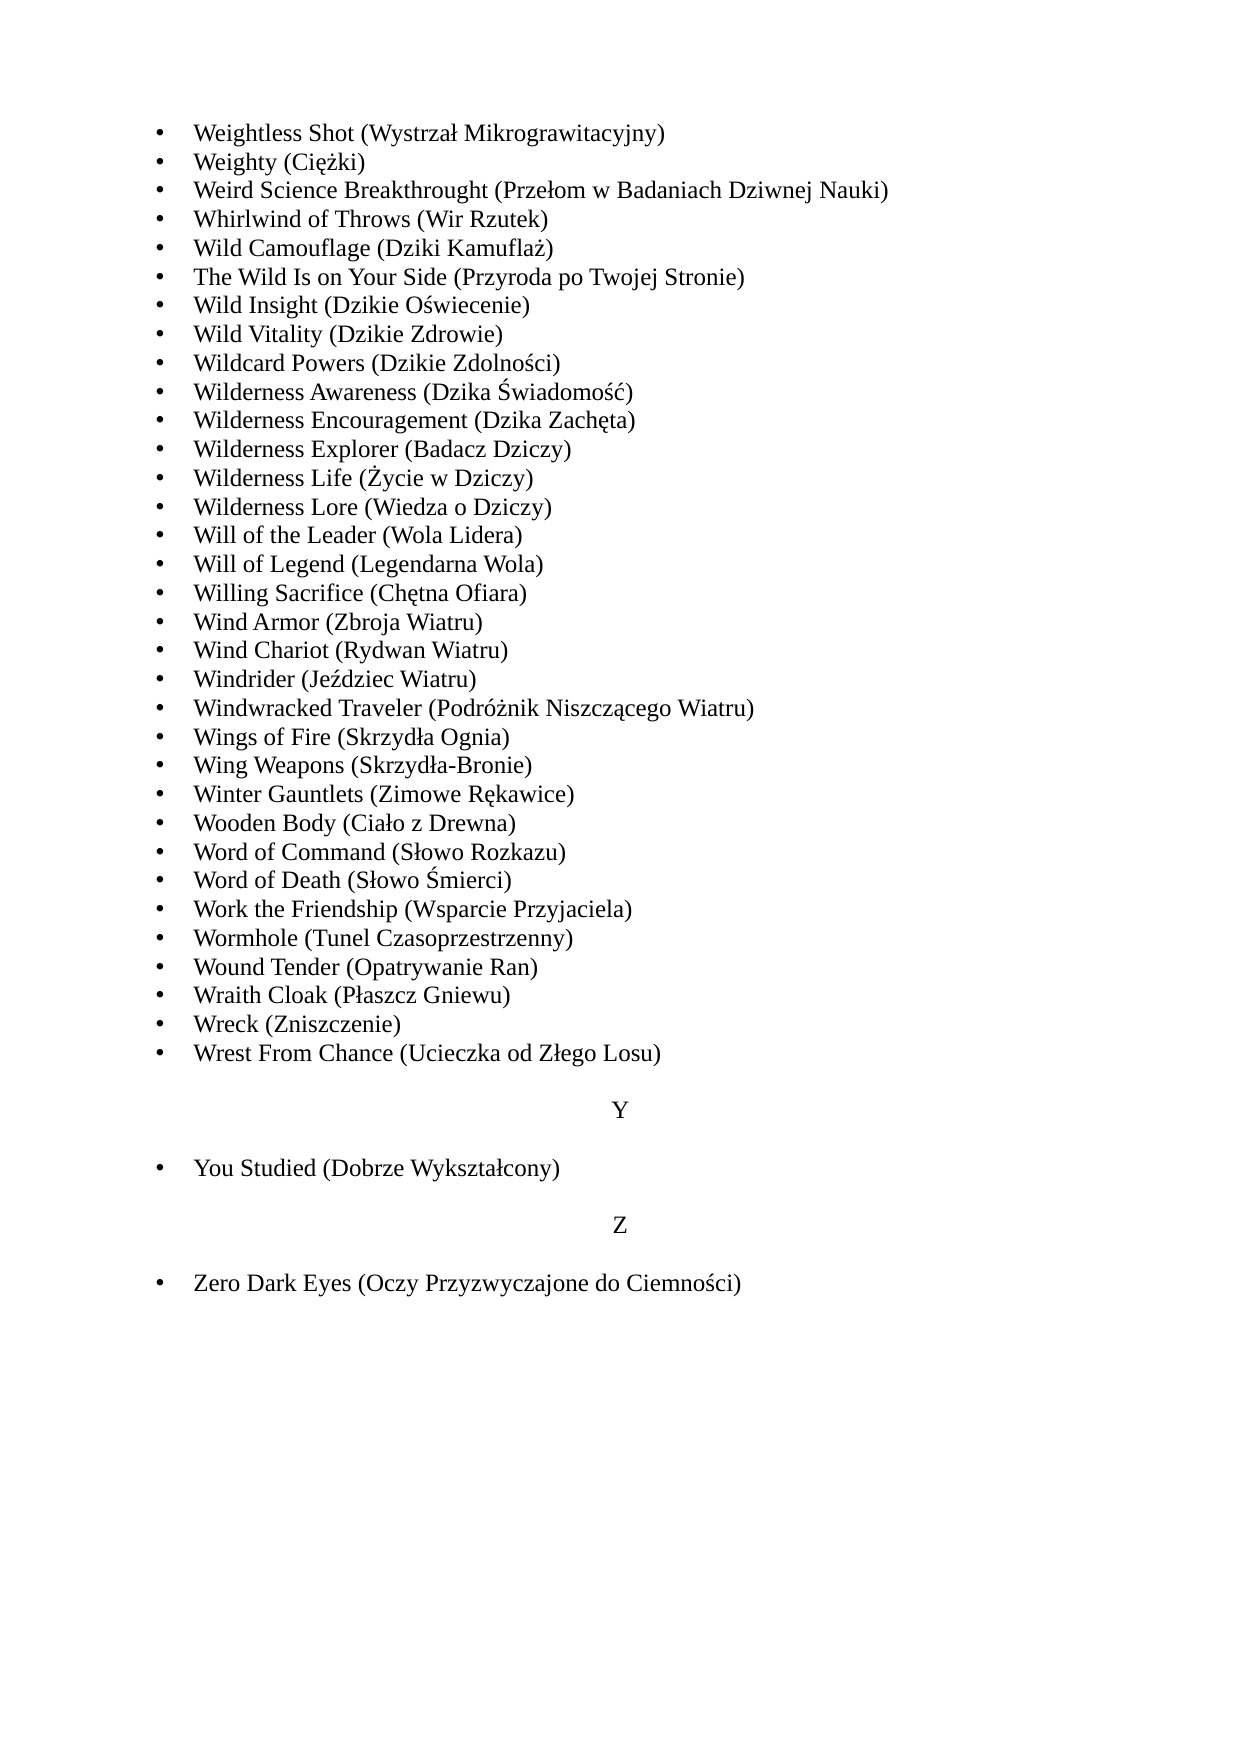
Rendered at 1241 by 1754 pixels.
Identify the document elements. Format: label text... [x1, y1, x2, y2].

list Weighty (Ciężki) [156, 147, 1122, 176]
list Wormhole (Tunel Czasoprzestrzenny) [156, 923, 1122, 952]
list Work the Friendship (Wsparcie Przyjaciela) [156, 894, 1122, 923]
list Willing Sacrifice (Chętna Ofiara) [156, 578, 1122, 607]
list Word of Command (Słowo Rozkazu) [156, 837, 1122, 866]
list Wilderness Awareness (Dzika Świadomość) [156, 377, 1122, 406]
list Wraith Cloak (Płaszcz Gniewu) [156, 981, 1122, 1009]
list Wooden Body (Ciało z Drewna) [156, 808, 1122, 837]
list Wilderness Encouragement (Dzika Zachęta) [156, 406, 1122, 434]
list The Wild Is on Your Side (Przyroda po Twojej Stronie) [156, 262, 1122, 291]
list Windwracked Traveler (Podróżnik Niszczącego Wiatru) [156, 693, 1122, 722]
list Weightless Shot (Wystrzał Mikrograwitacyjny) [156, 118, 1122, 147]
list Wilderness Explorer (Badacz Dziczy) [156, 434, 1122, 463]
list Wild Vitality (Dzikie Zdrowie) [156, 319, 1122, 348]
text Z [118, 1211, 1122, 1239]
list Wilderness Life (Życie w Dziczy) [156, 463, 1122, 492]
text Y [118, 1096, 1122, 1124]
list Winter Gauntlets (Zimowe Rękawice) [156, 779, 1122, 808]
list Zero Dark Eyes (Oczy Przyzwyczajone do Ciemności) [156, 1268, 1122, 1297]
list Word of Death (Słowo Śmierci) [156, 866, 1122, 894]
list You Studied (Dobrze Wykształcony) [156, 1153, 1122, 1182]
list Will of the Leader (Wola Lidera) [156, 521, 1122, 549]
list Windrider (Jeździec Wiatru) [156, 664, 1122, 693]
list Wings of Fire (Skrzydła Ognia) [156, 722, 1122, 751]
list Wind Chariot (Rydwan Wiatru) [156, 636, 1122, 664]
list Wind Armor (Zbroja Wiatru) [156, 607, 1122, 636]
list Wildcard Powers (Dzikie Zdolności) [156, 348, 1122, 377]
list Will of Legend (Legendarna Wola) [156, 549, 1122, 578]
list Wreck (Zniszczenie) [156, 1009, 1122, 1038]
list Wilderness Lore (Wiedza o Dziczy) [156, 492, 1122, 521]
list Whirlwind of Throws (Wir Rzutek) [156, 204, 1122, 233]
list Weird Science Breakthrought (Przełom w Badaniach Dziwnej Nauki) [156, 176, 1122, 204]
list Wound Tender (Opatrywanie Ran) [156, 952, 1122, 981]
list Wrest From Chance (Ucieczka od Złego Losu) [156, 1038, 1122, 1067]
list Wing Weapons (Skrzydła-Bronie) [156, 751, 1122, 779]
list Wild Insight (Dzikie Oświecenie) [156, 291, 1122, 319]
list Wild Camouflage (Dziki Kamuflaż) [156, 233, 1122, 262]
